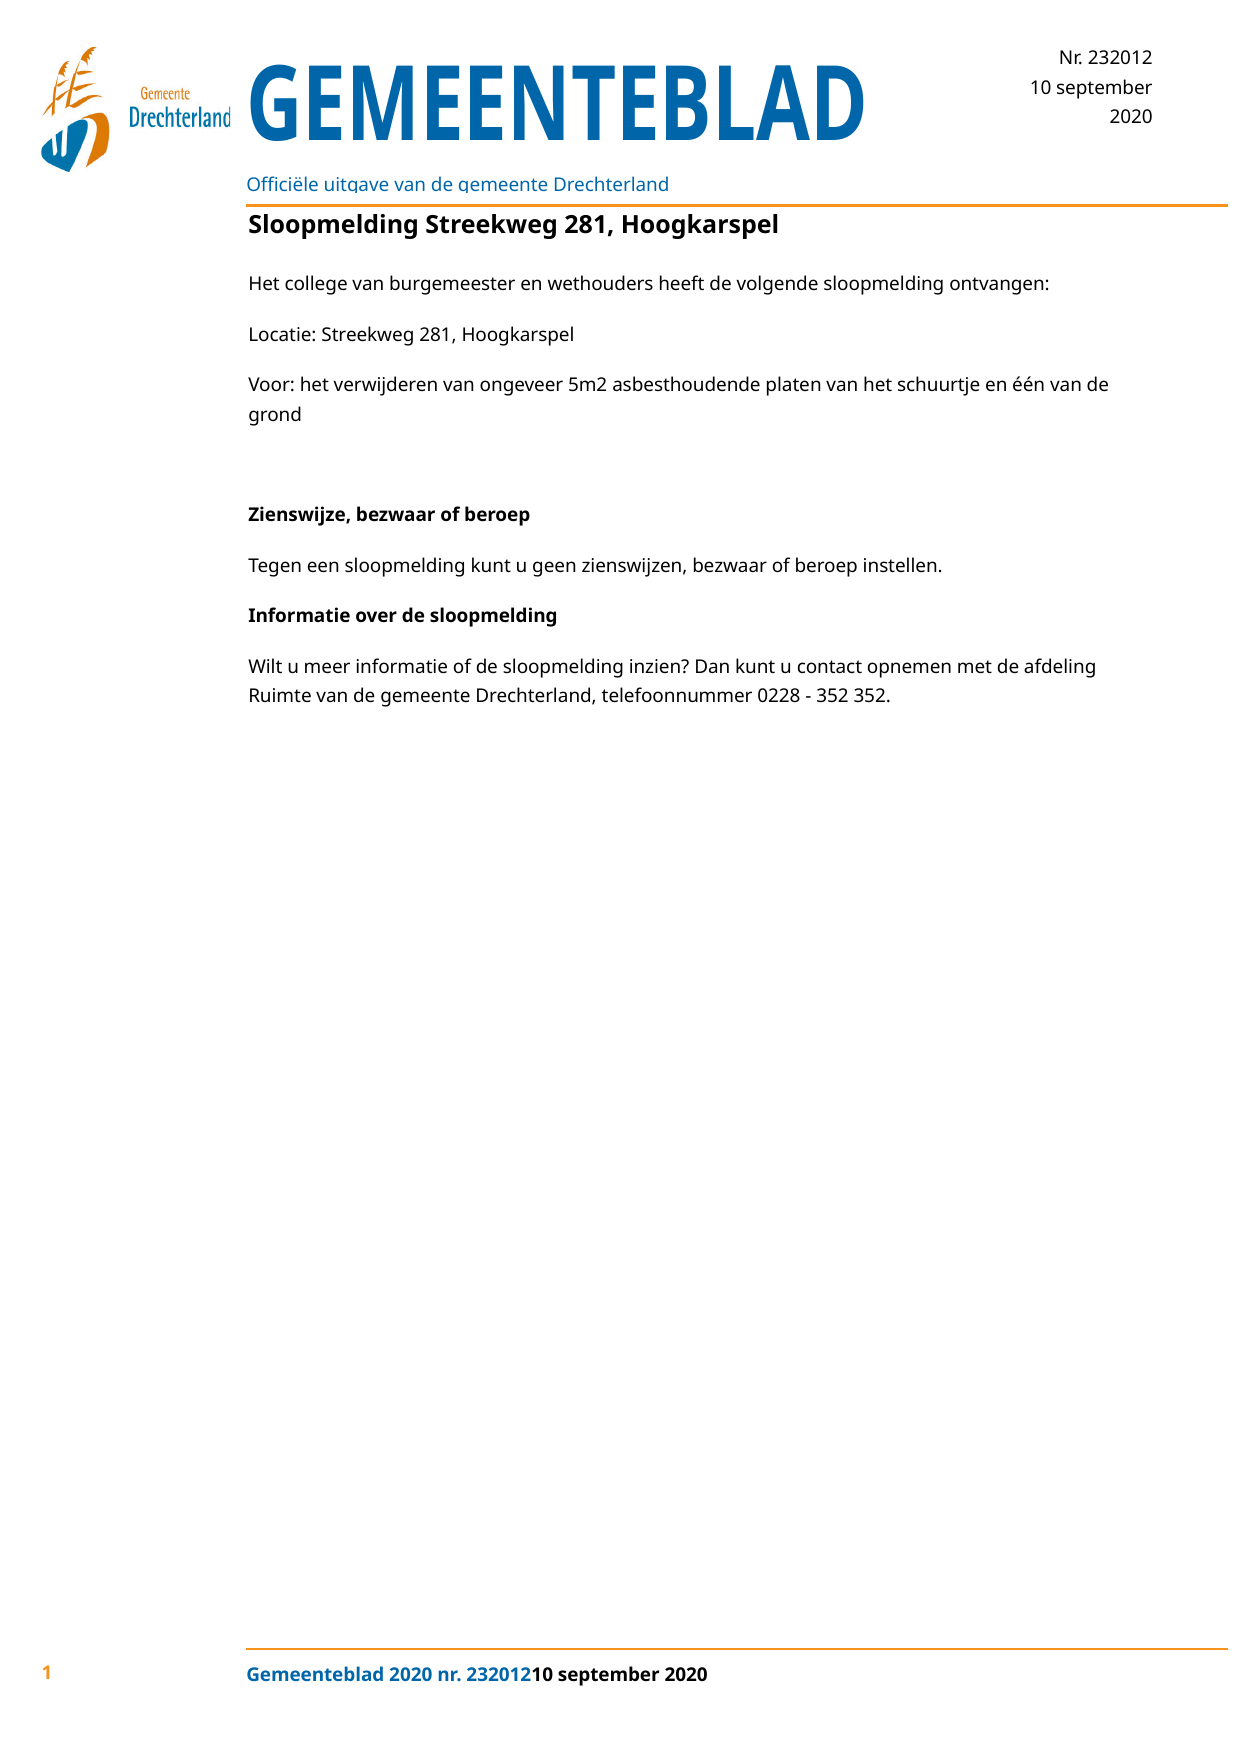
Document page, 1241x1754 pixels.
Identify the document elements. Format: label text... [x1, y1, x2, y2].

picture [226, 115, 231, 124]
picture [41, 47, 231, 172]
text Wilt u meer informatie of de sloopmelding inzien? Dan kunt u contact opnemen met de afdeling Ruimte van de gemeente Drechterland, telefoonnummer 0228 - 352 352. [248, 653, 1152, 708]
text Informatie over de sloopmelding [248, 602, 1152, 628]
picture [41, 158, 64, 172]
text Sloopmelding Streekweg 281, Hoogkarspel [248, 207, 1152, 241]
text Locatie: Streekweg 281, Hoogkarspel [248, 321, 1152, 346]
text Voor: het verwijderen van ongeveer 5m2 asbesthoudende platen van het schuurtje en één van de grond [248, 371, 1152, 426]
text Het college van burgemeester en wethouders heeft de volgende sloopmelding ontvangen: [248, 270, 1152, 296]
text Tegen een sloopmelding kunt u geen zienswijzen, bezwaar of beroep instellen. [248, 552, 1152, 578]
text Zienswijze, bezwaar of beroep [248, 502, 1152, 527]
